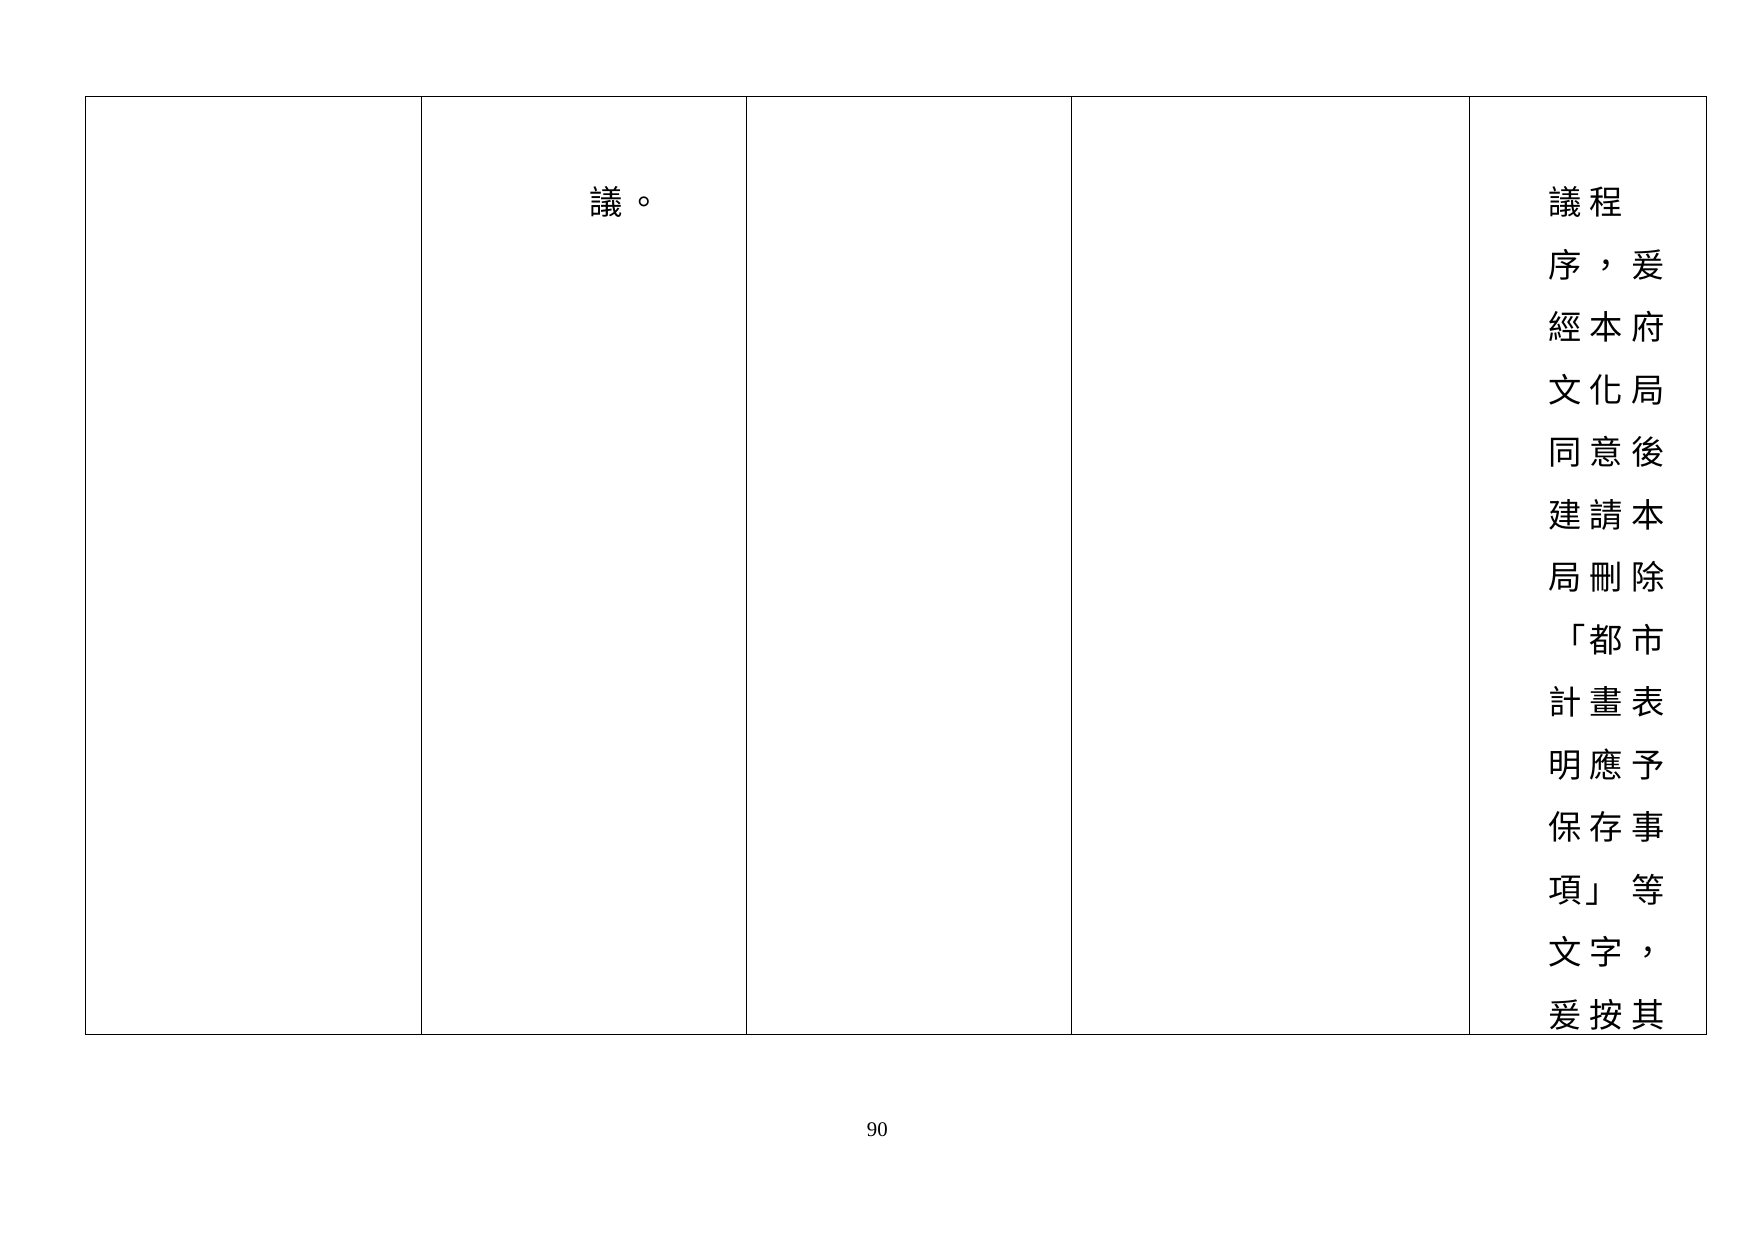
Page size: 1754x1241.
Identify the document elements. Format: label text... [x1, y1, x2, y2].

table_cell 議。 [422, 97, 746, 1033]
table_cell [747, 97, 1071, 1033]
table_cell 議程序，爰經本府文化局同意後建請本局刪除「都市計畫表明應予保存事項」等文字，爰按其 [1470, 97, 1706, 1033]
table_cell [1072, 97, 1469, 1033]
table_cell [86, 97, 421, 1033]
